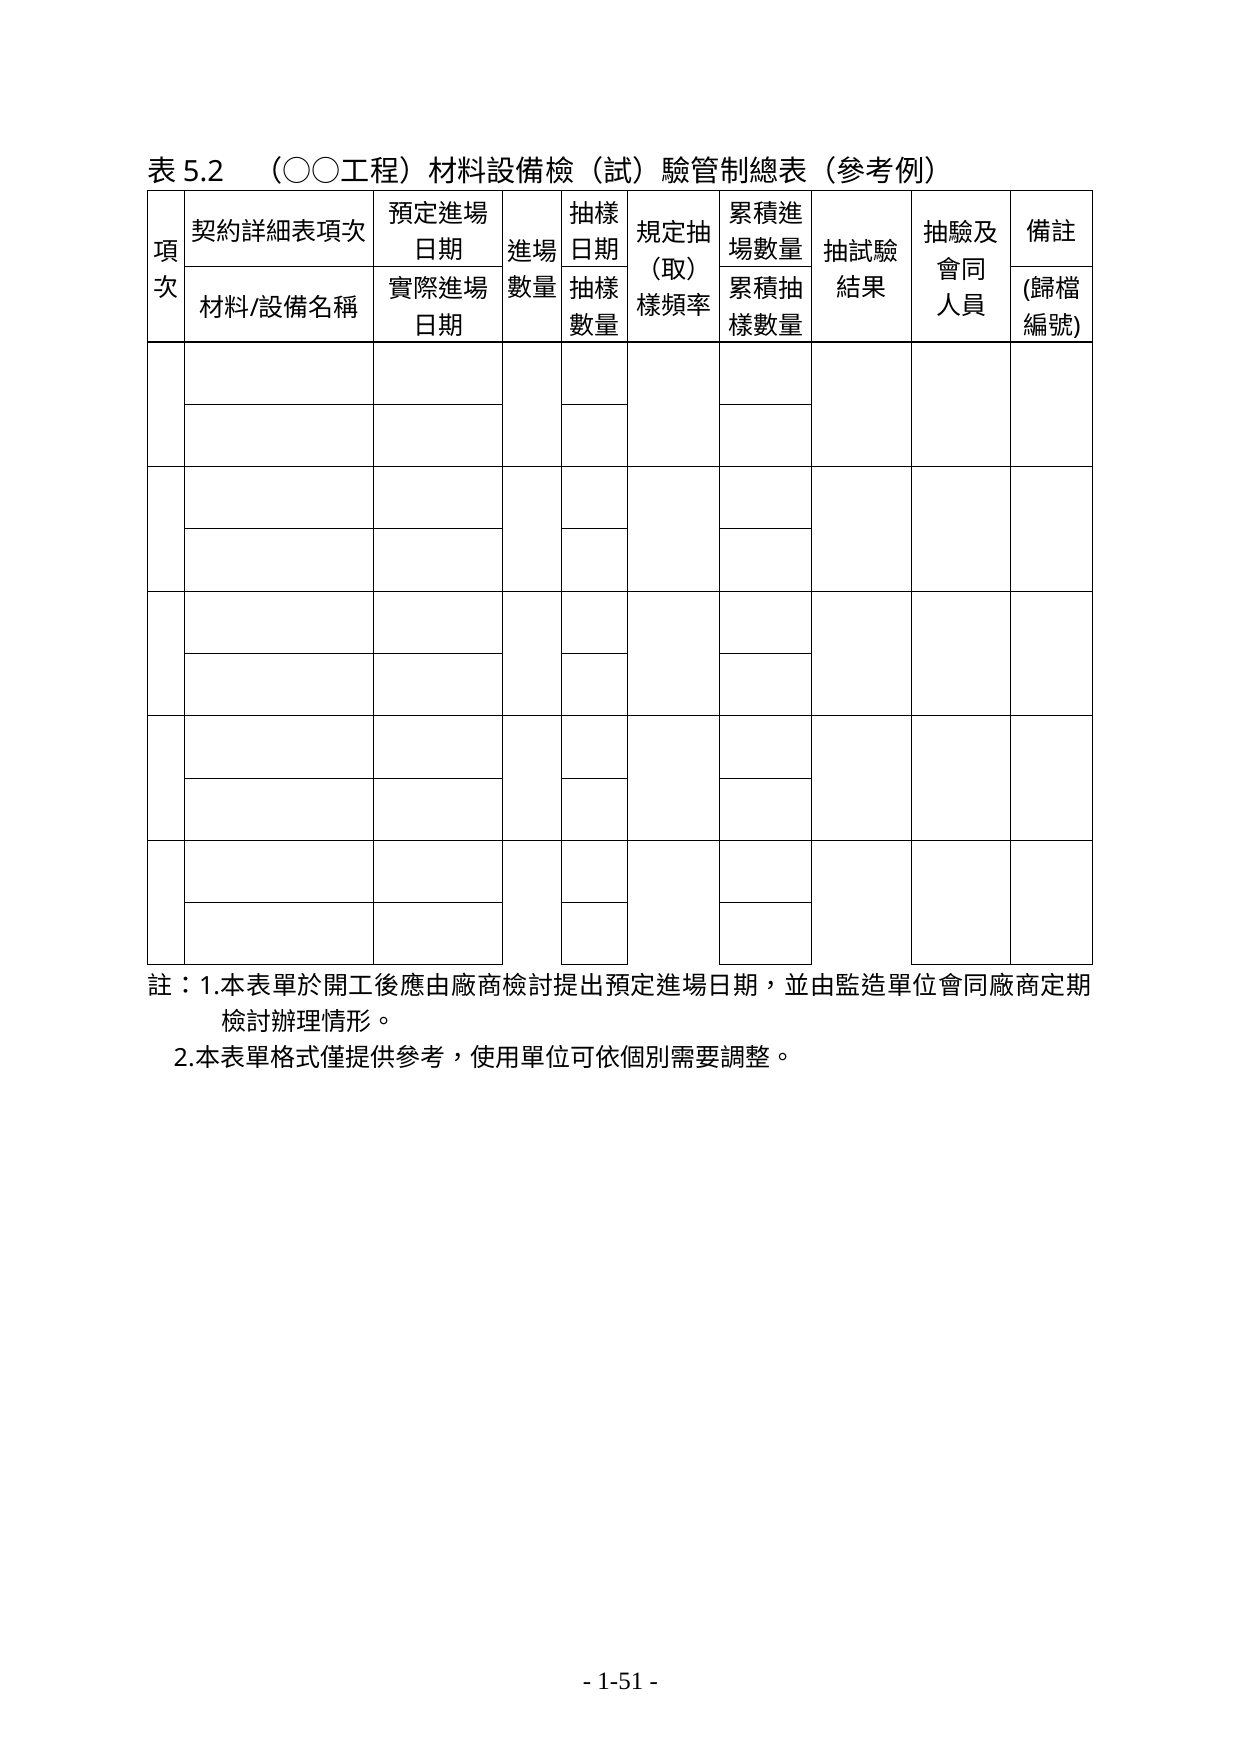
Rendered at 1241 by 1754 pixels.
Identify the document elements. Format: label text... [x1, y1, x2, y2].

table_cell [562, 467, 627, 528]
table_cell [720, 903, 811, 964]
table_cell [562, 716, 627, 777]
table_cell [562, 592, 627, 653]
table_cell [562, 343, 627, 404]
table_cell [185, 592, 373, 653]
table_header 備註 [1011, 191, 1092, 266]
table_cell [374, 592, 502, 653]
table_cell 材料/設備名稱 [185, 267, 373, 341]
table_cell [720, 654, 811, 715]
table_cell [374, 654, 502, 715]
table_cell [628, 592, 719, 715]
table_cell [562, 529, 627, 591]
table_cell [812, 343, 911, 466]
table_cell [374, 779, 502, 840]
table_cell [148, 841, 184, 964]
table_cell [720, 529, 811, 591]
table_header 抽試驗 結果 [812, 191, 911, 341]
table_header 抽樣 日期 [562, 191, 627, 266]
table_cell [562, 654, 627, 715]
table_cell 實際進場 日期 [374, 267, 502, 341]
table_cell [720, 592, 811, 653]
table_header 預定進場 日期 [374, 191, 502, 266]
table_header 抽驗及會同 人員 [912, 191, 1010, 341]
table_cell [185, 903, 373, 964]
table_cell [374, 841, 502, 902]
table_cell 抽樣 數量 [562, 267, 627, 341]
table_cell [812, 841, 911, 964]
table_cell [628, 467, 719, 591]
table_cell [912, 343, 1010, 466]
table_cell [562, 405, 627, 466]
table_cell [374, 716, 502, 777]
table_cell [148, 467, 184, 591]
text 2.本表單格式僅提供參考，使用單位可依個別需要調整。 [148, 1038, 1092, 1074]
table_cell [185, 405, 373, 466]
table_cell [720, 779, 811, 840]
table_cell [185, 343, 373, 404]
table_cell [148, 592, 184, 715]
table_cell [374, 903, 502, 964]
table_cell [374, 467, 502, 528]
table_cell [628, 343, 719, 466]
table_cell [1011, 716, 1092, 840]
table_cell [374, 343, 502, 404]
table_cell [720, 467, 811, 528]
table_cell [562, 903, 627, 964]
table_cell [503, 467, 561, 591]
table_header 規定抽（取）樣頻率 [628, 191, 719, 341]
table_cell [148, 716, 184, 840]
table_cell [1011, 592, 1092, 715]
table_cell [185, 654, 373, 715]
table_cell [185, 779, 373, 840]
table_cell (歸檔編號) [1011, 267, 1092, 341]
table_cell [185, 467, 373, 528]
table_cell [720, 716, 811, 777]
table_cell [812, 467, 911, 591]
table_cell [1011, 467, 1092, 591]
table_cell [720, 841, 811, 902]
table_cell [503, 841, 561, 964]
text 表5.2 （○○工程）材料設備檢（試）驗管制總表（參考例） [148, 148, 1092, 190]
table_cell [148, 343, 184, 466]
table_cell [720, 343, 811, 404]
table_cell [1011, 841, 1092, 964]
table_cell [628, 716, 719, 840]
table_cell [562, 841, 627, 902]
table_cell [374, 529, 502, 591]
table_cell [503, 592, 561, 715]
table_cell [185, 529, 373, 591]
table_cell [503, 716, 561, 840]
text 註：1.本表單於開工後應由廠商檢討提出預定進場日期，並由監造單位會同廠商定期檢討辦理情形。 [148, 965, 1092, 1038]
table_header 契約詳細表項次 [185, 191, 373, 266]
table_header 累積進場數量 [720, 191, 811, 266]
table_cell [912, 592, 1010, 715]
table_cell [912, 841, 1010, 964]
table_cell [812, 716, 911, 840]
table_cell [628, 841, 719, 964]
table_cell [503, 343, 561, 466]
table_header 進場數量 [503, 191, 561, 341]
table_cell 累積抽樣數量 [720, 267, 811, 341]
table_cell [562, 779, 627, 840]
table_cell [912, 467, 1010, 591]
table_cell [185, 841, 373, 902]
table_cell [912, 716, 1010, 840]
table_cell [185, 716, 373, 777]
table_cell [374, 405, 502, 466]
table_header 項次 [148, 191, 184, 341]
table_cell [812, 592, 911, 715]
table_cell [1011, 343, 1092, 466]
table_cell [720, 405, 811, 466]
